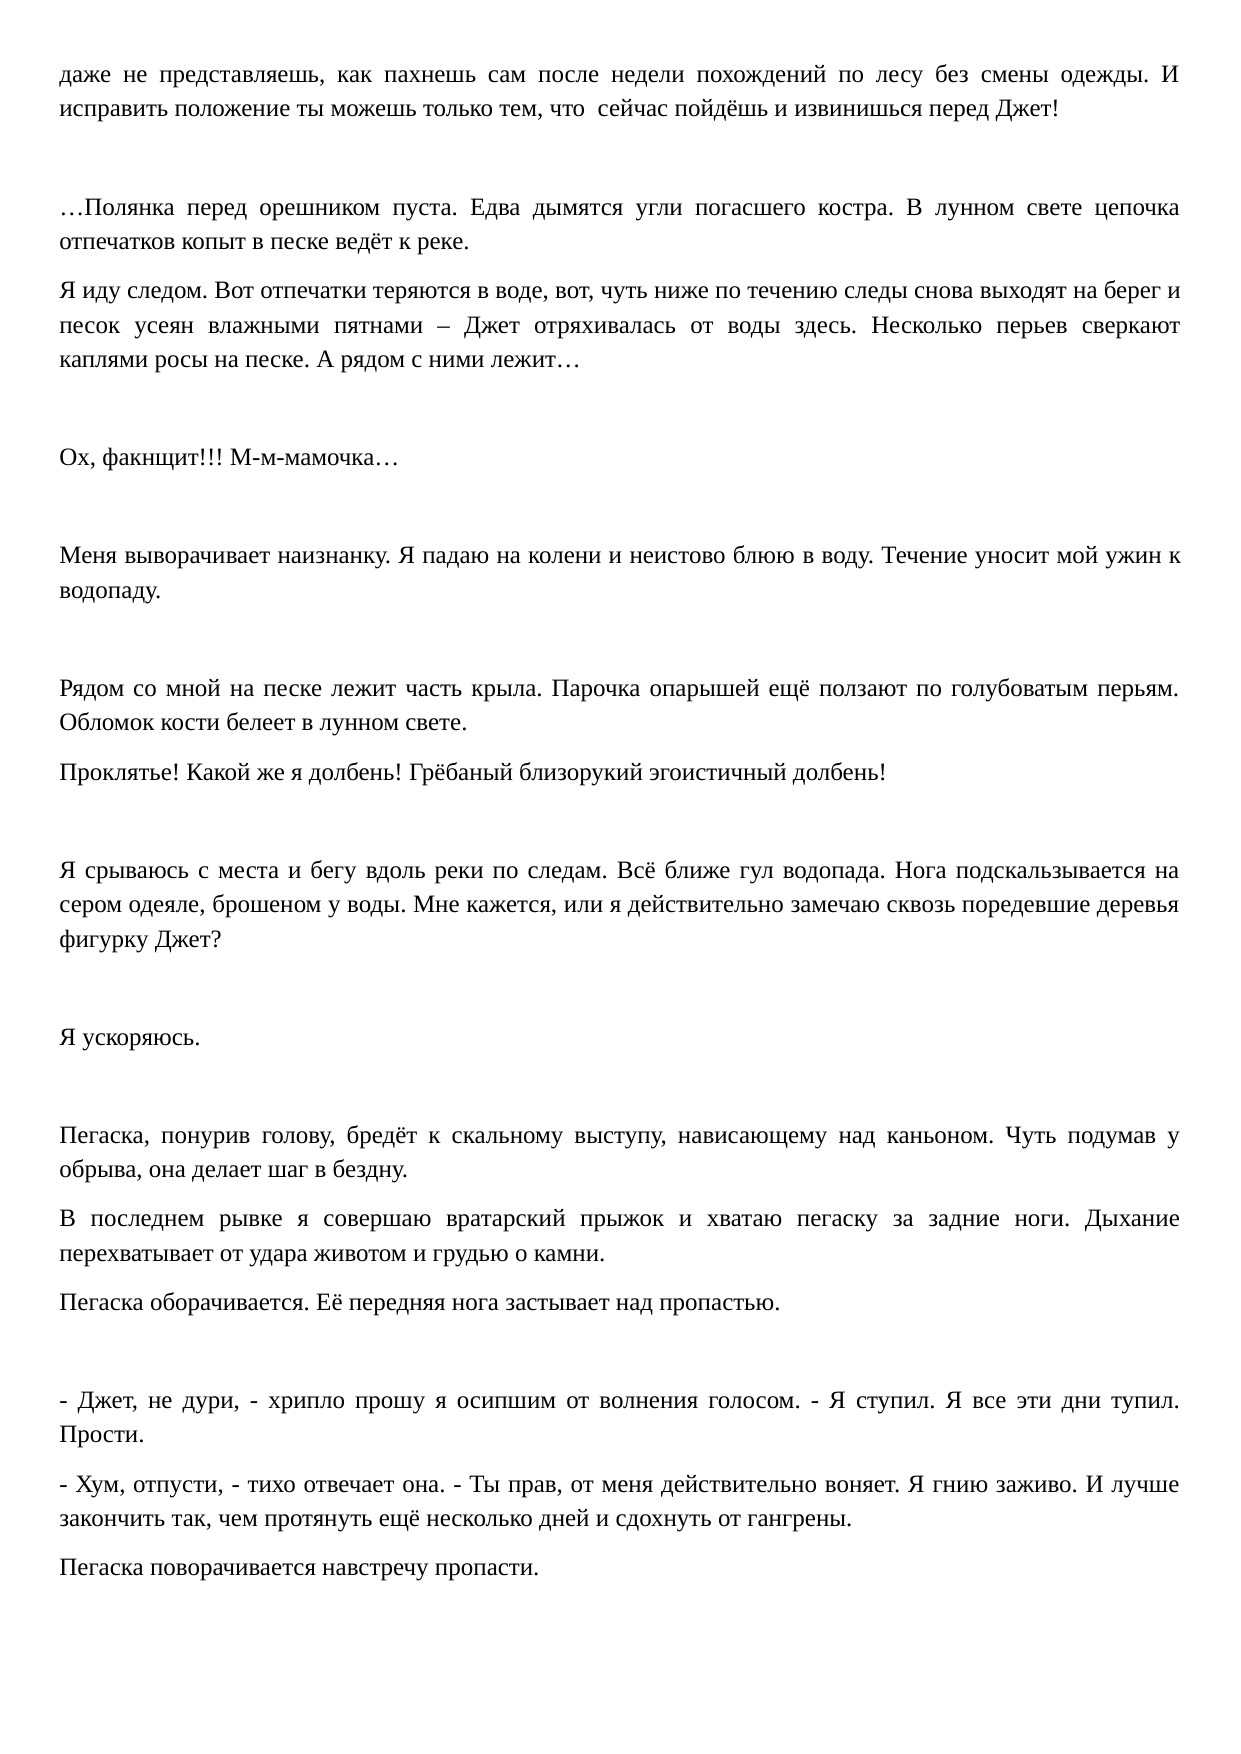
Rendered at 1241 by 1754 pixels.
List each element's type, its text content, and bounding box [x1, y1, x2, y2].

text …Полянка перед орешником пуста. Едва дымятся угли погасшего костра. В лунном свете цепочка отпечатков копыт в песке ведёт к реке. [59, 192, 1181, 255]
text Пегаска поворачивается навстречу пропасти. [59, 1552, 1181, 1581]
text Проклятье! Какой же я долбень! Грёбаный близорукий эгоистичный долбень! [59, 757, 1181, 785]
text Я срываюсь с места и бегу вдоль реки по следам. Всё ближе гул водопада. Нога подскальзывается на сером одеяле, брошеном у воды. Мне кажется, или я действительно замечаю сквозь поредевшие деревья фигурку Джет? [59, 855, 1181, 952]
text Пегаска, понурив голову, бредёт к скальному выступу, нависающему над каньоном. Чуть подумав у обрыва, она делает шаг в бездну. [59, 1120, 1181, 1183]
text Я ускоряюсь. [59, 1022, 1181, 1051]
text даже не представляешь, как пахнешь сам после недели похождений по лесу без смены одежды. И исправить положение ты можешь только тем, что сейчас пойдёшь и извинишься перед Джет! [59, 59, 1181, 122]
text Я иду следом. Вот отпечатки теряются в воде, вот, чуть ниже по течению следы снова выходят на берег и песок усеян влажными пятнами – Джет отряхивалась от воды здесь. Несколько перьев сверкают каплями росы на песке. А рядом с ними лежит… [59, 275, 1181, 373]
text Ох, факнщит!!! М-м-мамочка… [59, 442, 1181, 471]
text Меня выворачивает наизнанку. Я падаю на колени и неистово блюю в воду. Течение уносит мой ужин к водопаду. [59, 540, 1181, 604]
text Рядом со мной на песке лежит часть крыла. Парочка опарышей ещё ползают по голубоватым перьям. Обломок кости белеет в лунном свете. [59, 673, 1181, 736]
text - Джет, не дури, - хрипло прошу я осипшим от волнения голосом. - Я ступил. Я все эти дни тупил. Прости. [59, 1385, 1181, 1448]
text - Хум, отпусти, - тихо отвечает она. - Ты прав, от меня действительно воняет. Я гнию заживо. И лучше закончить так, чем протянуть ещё несколько дней и сдохнуть от гангрены. [59, 1469, 1181, 1532]
text В последнем рывке я совершаю вратарский прыжок и хватаю пегаску за задние ноги. Дыхание перехватывает от удара животом и грудью о камни. [59, 1203, 1181, 1267]
text Пегаска оборачивается. Её передняя нога застывает над пропастью. [59, 1287, 1181, 1316]
